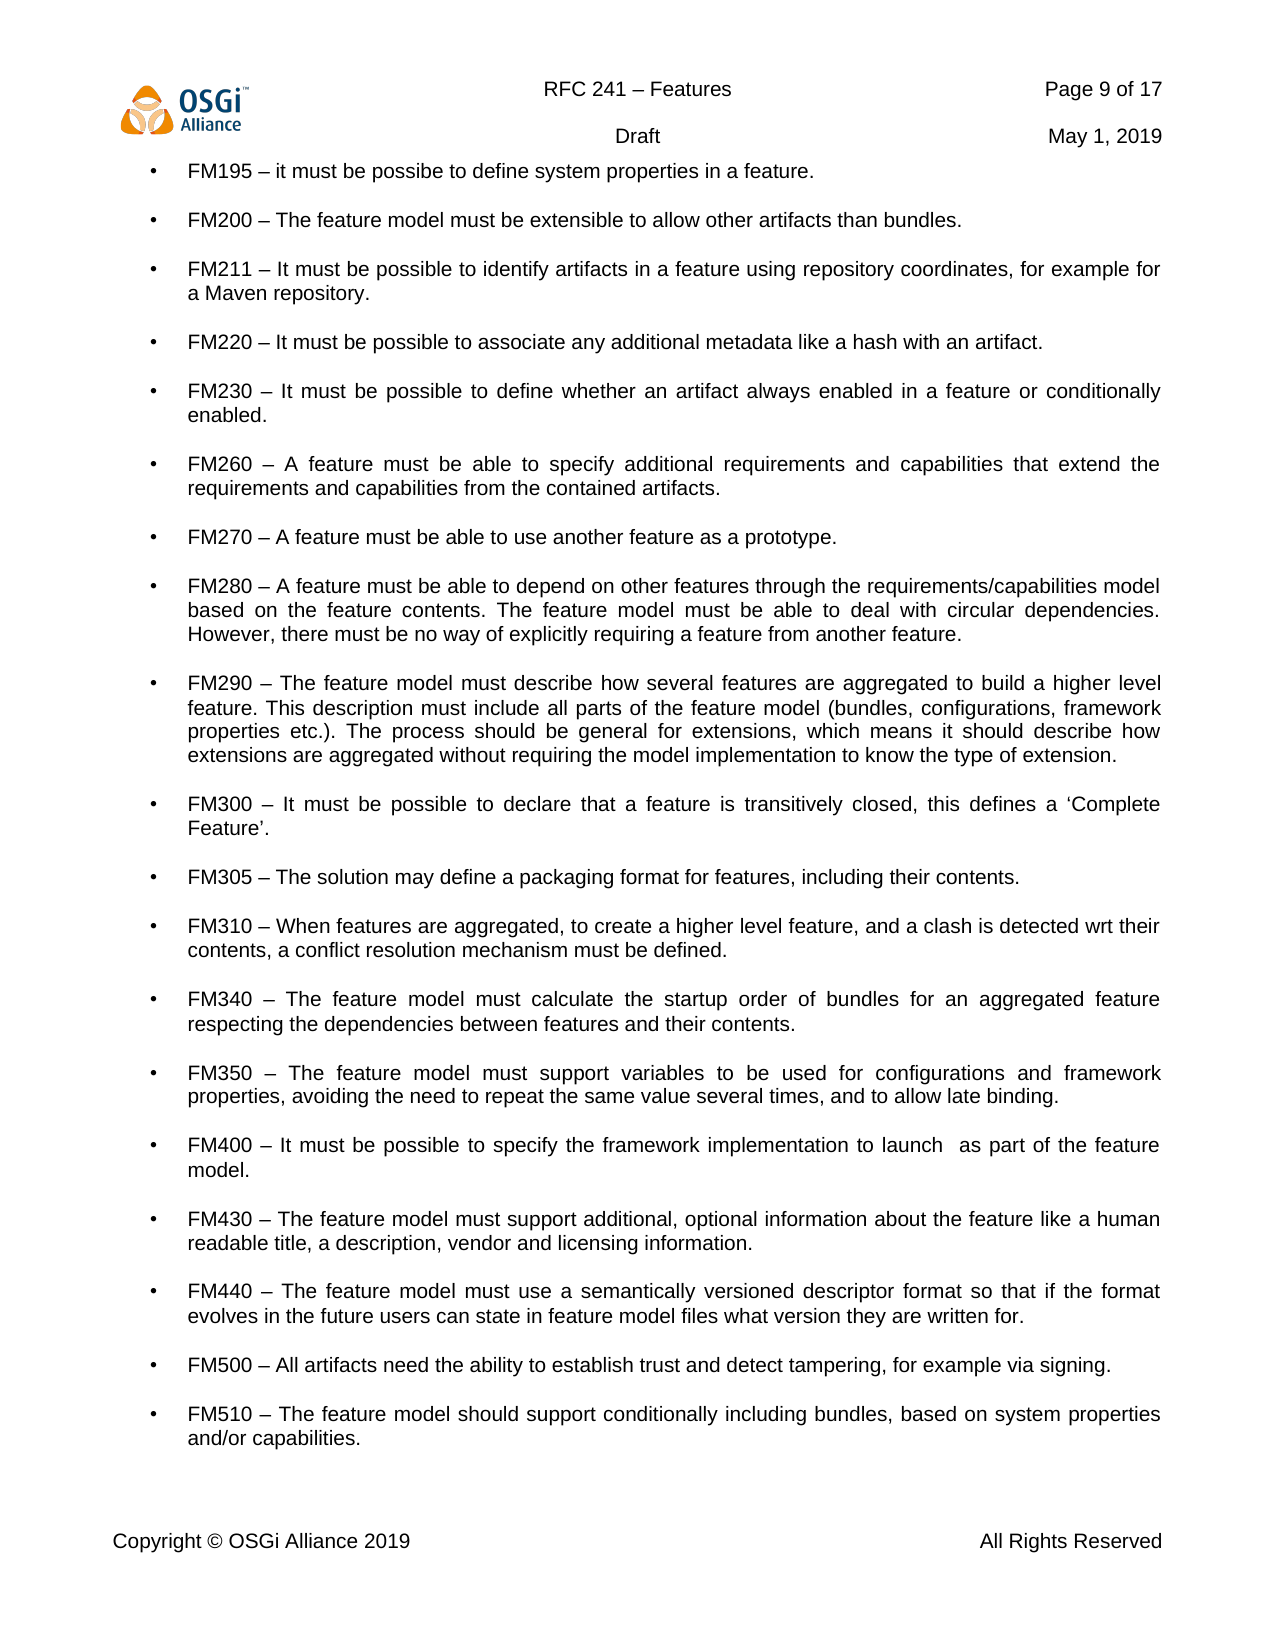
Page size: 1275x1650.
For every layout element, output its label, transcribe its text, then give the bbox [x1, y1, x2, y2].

list FM500 – All artifacts need the ability to establish trust and detect tampering, for example via signing. [150, 1352, 1162, 1376]
list FM230 – It must be possible to define whether an artifact always enabled in a feature or conditionally enabled. [150, 379, 1162, 427]
picture [113, 78, 257, 142]
list FM430 – The feature model must support additional, optional information about the feature like a human readable title, a description, vendor and licensing information. [150, 1206, 1162, 1254]
list FM200 – The feature model must be extensible to allow other artifacts than bundles. [150, 208, 1162, 232]
list FM195 – it must be possibe to define system properties in a feature. [150, 159, 1162, 183]
list FM340 – The feature model must calculate the startup order of bundles for an aggregated feature respecting the dependencies between features and their contents. [150, 987, 1162, 1035]
list FM290 – The feature model must describe how several features are aggregated to build a higher level feature. This description must include all parts of the feature model (bundles, configurations, framework properties etc.). The process should be general for extensions, which means it should describe how extensions are aggregated without requiring the model implementation to know the type of extension. [150, 671, 1162, 767]
list FM305 – The solution may define a packaging format for features, including their contents. [150, 865, 1162, 889]
list FM510 – The feature model should support conditionally including bundles, based on system properties and/or capabilities. [150, 1401, 1162, 1449]
list FM280 – A feature must be able to depend on other features through the requirements/capabilities model based on the feature contents. The feature model must be able to deal with circular dependencies. However, there must be no way of explicitly requiring a feature from another feature. [150, 574, 1162, 646]
list FM400 – It must be possible to specify the framework implementation to launch as part of the feature model. [150, 1133, 1162, 1181]
list FM220 – It must be possible to associate any additional metadata like a hash with an artifact. [150, 330, 1162, 354]
list FM440 – The feature model must use a semantically versioned descriptor format so that if the format evolves in the future users can state in feature model files what version they are written for. [150, 1279, 1162, 1327]
list FM270 – A feature must be able to use another feature as a prototype. [150, 525, 1162, 549]
list FM300 – It must be possible to declare that a feature is transitively closed, this defines a ‘Complete Feature’. [150, 792, 1162, 840]
list FM260 – A feature must be able to specify additional requirements and capabilities that extend the requirements and capabilities from the contained artifacts. [150, 452, 1162, 500]
list FM310 – When features are aggregated, to create a higher level feature, and a clash is detected wrt their contents, a conflict resolution mechanism must be defined. [150, 914, 1162, 962]
list FM350 – The feature model must support variables to be used for configurations and framework properties, avoiding the need to repeat the same value several times, and to allow late binding. [150, 1060, 1162, 1108]
list FM211 – It must be possible to identify artifacts in a feature using repository coordinates, for example for a Maven repository. [150, 257, 1162, 305]
